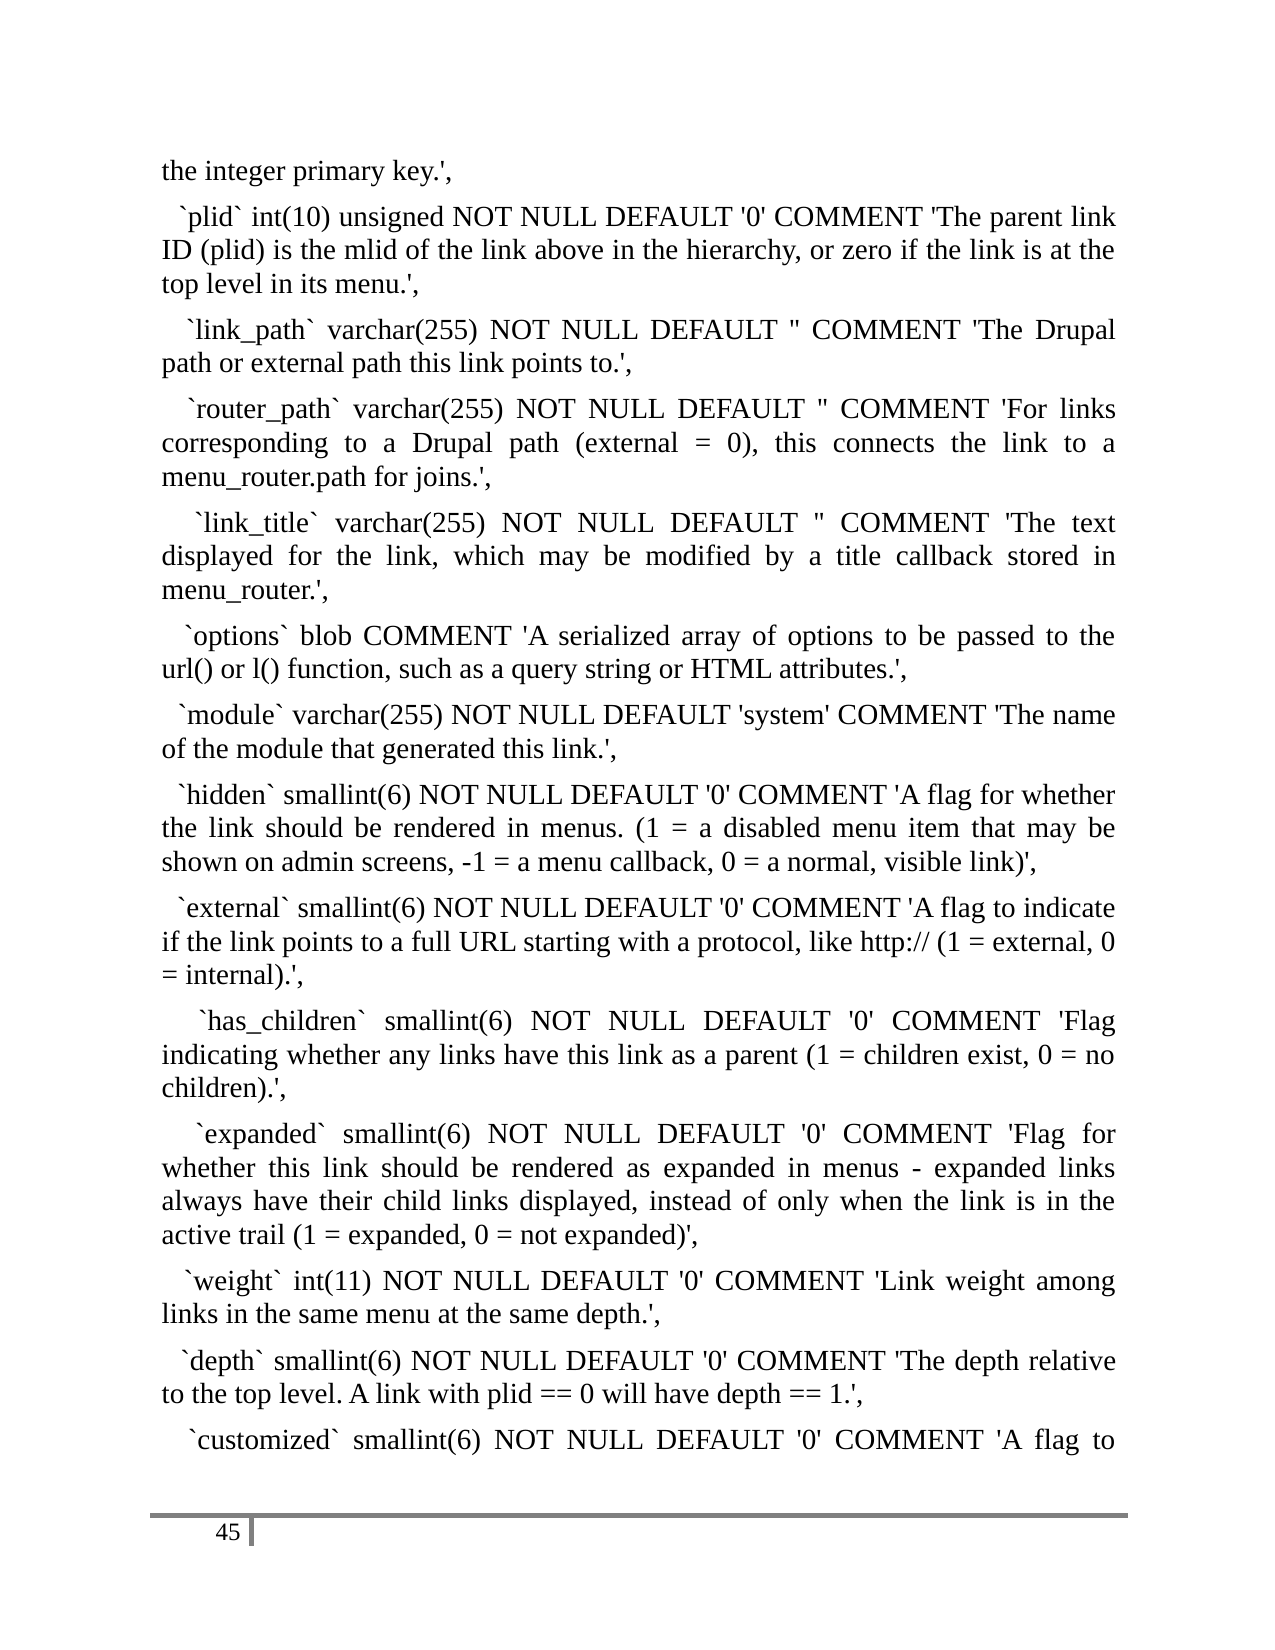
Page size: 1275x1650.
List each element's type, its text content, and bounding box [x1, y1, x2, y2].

text `weight` int(11) NOT NULL DEFAULT '0' COMMENT 'Link weight among links in the same menu at the same depth.', [161, 1263, 1117, 1330]
text the integer primary key.', [161, 153, 1117, 186]
text `plid` int(10) unsigned NOT NULL DEFAULT '0' COMMENT 'The parent link ID (plid) is the mlid of the link above in the hierarchy, or zero if the link is at the top level in its menu.', [161, 199, 1117, 299]
text `link_title` varchar(255) NOT NULL DEFAULT '' COMMENT 'The text displayed for the link, which may be modified by a title callback stored in menu_router.', [161, 505, 1117, 605]
text `module` varchar(255) NOT NULL DEFAULT 'system' COMMENT 'The name of the module that generated this link.', [161, 697, 1117, 764]
text `link_path` varchar(255) NOT NULL DEFAULT '' COMMENT 'The Drupal path or external path this link points to.', [161, 312, 1117, 379]
text `has_children` smallint(6) NOT NULL DEFAULT '0' COMMENT 'Flag indicating whether any links have this link as a parent (1 = children exist, 0 = no children).', [161, 1003, 1117, 1104]
text `hidden` smallint(6) NOT NULL DEFAULT '0' COMMENT 'A flag for whether the link should be rendered in menus. (1 = a disabled menu item that may be shown on admin screens, -1 = a menu callback, 0 = a normal, visible link)', [161, 777, 1117, 878]
text `customized` smallint(6) NOT NULL DEFAULT '0' COMMENT 'A flag to [161, 1422, 1117, 1456]
text `depth` smallint(6) NOT NULL DEFAULT '0' COMMENT 'The depth relative to the top level. A link with plid == 0 will have depth == 1.', [161, 1343, 1117, 1410]
text `external` smallint(6) NOT NULL DEFAULT '0' COMMENT 'A flag to indicate if the link points to a full URL starting with a protocol, like http:// (1 = external, 0 = internal).', [161, 890, 1117, 991]
text `expanded` smallint(6) NOT NULL DEFAULT '0' COMMENT 'Flag for whether this link should be rendered as expanded in menus - expanded links always have their child links displayed, instead of only when the link is in the active trail (1 = expanded, 0 = not expanded)', [161, 1116, 1117, 1251]
text `router_path` varchar(255) NOT NULL DEFAULT '' COMMENT 'For links corresponding to a Drupal path (external = 0), this connects the link to a menu_router.path for joins.', [161, 392, 1117, 492]
text `options` blob COMMENT 'A serialized array of options to be passed to the url() or l() function, such as a query string or HTML attributes.', [161, 618, 1117, 685]
